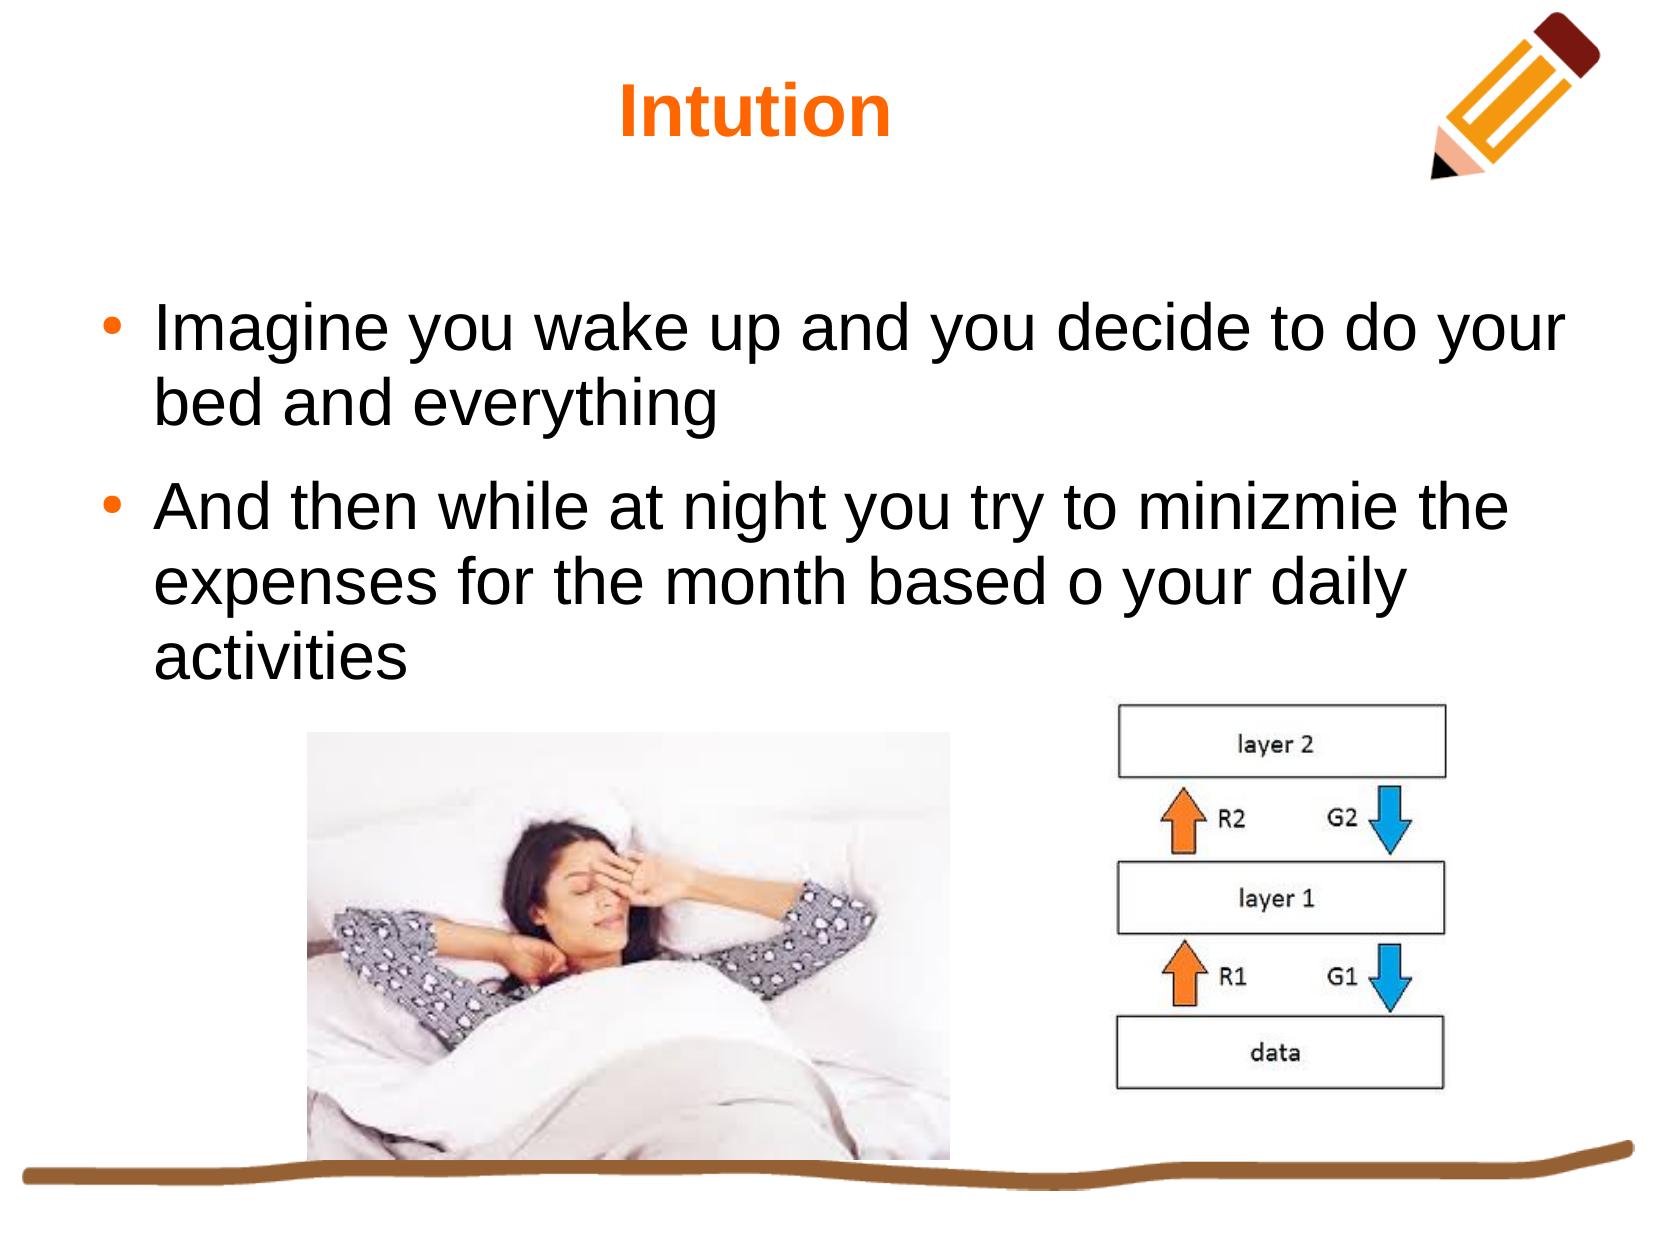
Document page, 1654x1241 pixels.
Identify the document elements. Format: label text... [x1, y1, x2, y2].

picture [1430, 12, 1601, 181]
picture [1109, 695, 1453, 1099]
picture [22, 732, 1635, 1191]
title Intution [82, 49, 1430, 172]
list Imagine you wake up and you decide to do your bed and everything And then while at night you try to minizmie the expenses for the month based o your daily activities [82, 290, 1571, 1122]
